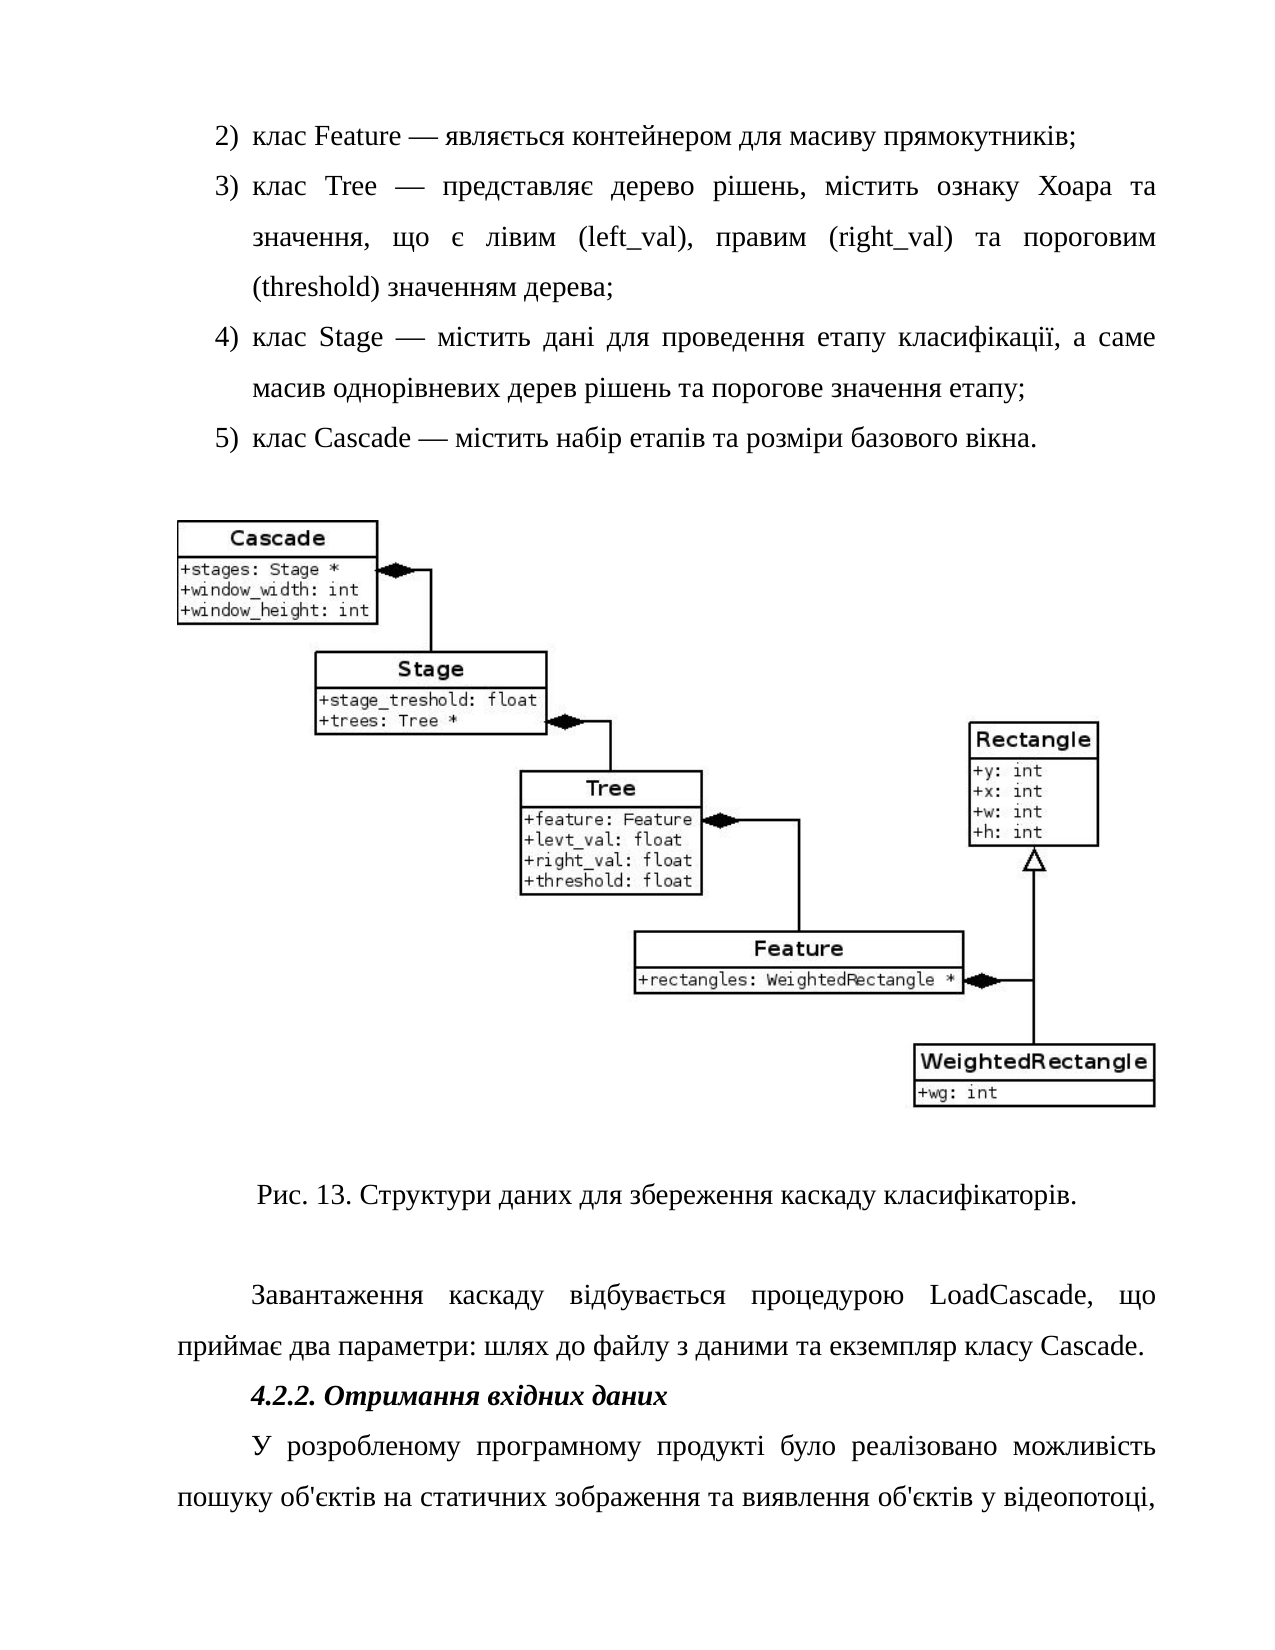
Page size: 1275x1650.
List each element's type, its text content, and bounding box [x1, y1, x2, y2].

list клас Feature — являється контейнером для масиву прямокутників; [214, 118, 1157, 152]
text У розробленому програмному продукті було реалізовано можливість пошуку об'єктів на статичних зображення та виявлення об'єктів у відеопотоці, [177, 1428, 1157, 1512]
text 4.2.2. Отримання вхідних даних [177, 1378, 1157, 1412]
text Рис. 13. Структури даних для збереження каскаду класифікаторів. [177, 1177, 1157, 1210]
list клас Cascade — містить набір етапів та розміри базового вікна. [214, 420, 1157, 453]
picture [177, 520, 1157, 1110]
list клас Tree — представляє дерево рішень, містить ознаку Хоара та значення, що є лівим (left_val), правим (right_val) та пороговим (threshold) значенням дерева; [214, 168, 1157, 303]
list клас Stage — містить дані для проведення етапу класифікації, а саме масив однорівневих дерев рішень та порогове значення етапу; [214, 319, 1157, 403]
text Завантаження каскаду відбувається процедурою LoadCascade, що приймає два параметри: шлях до файлу з даними та екземпляр класу Cascade. [177, 1277, 1157, 1361]
